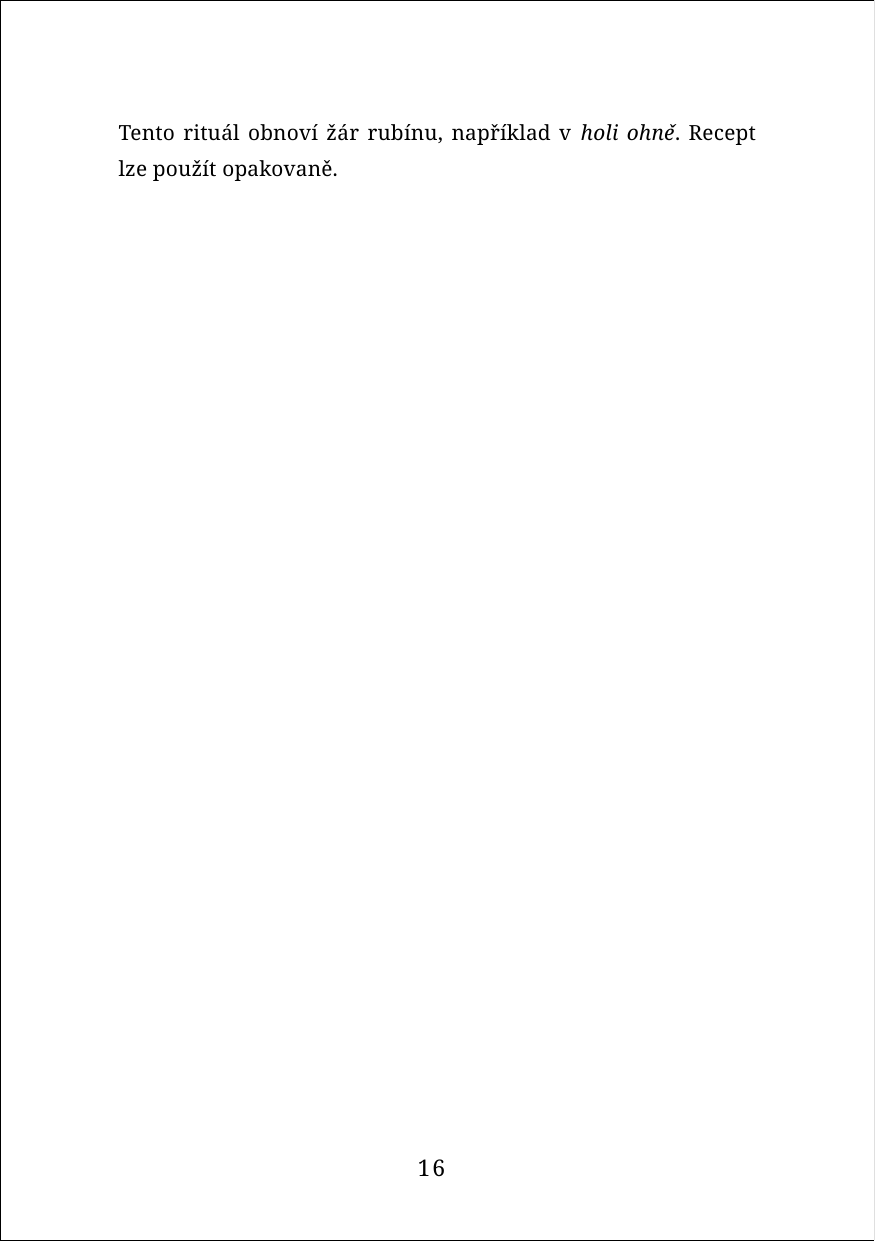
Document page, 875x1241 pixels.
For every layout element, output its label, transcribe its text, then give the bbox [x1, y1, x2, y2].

text Tento rituál obnoví žár rubínu, například v holi ohně. Recept lze použít opakovaně. [118, 118, 756, 182]
